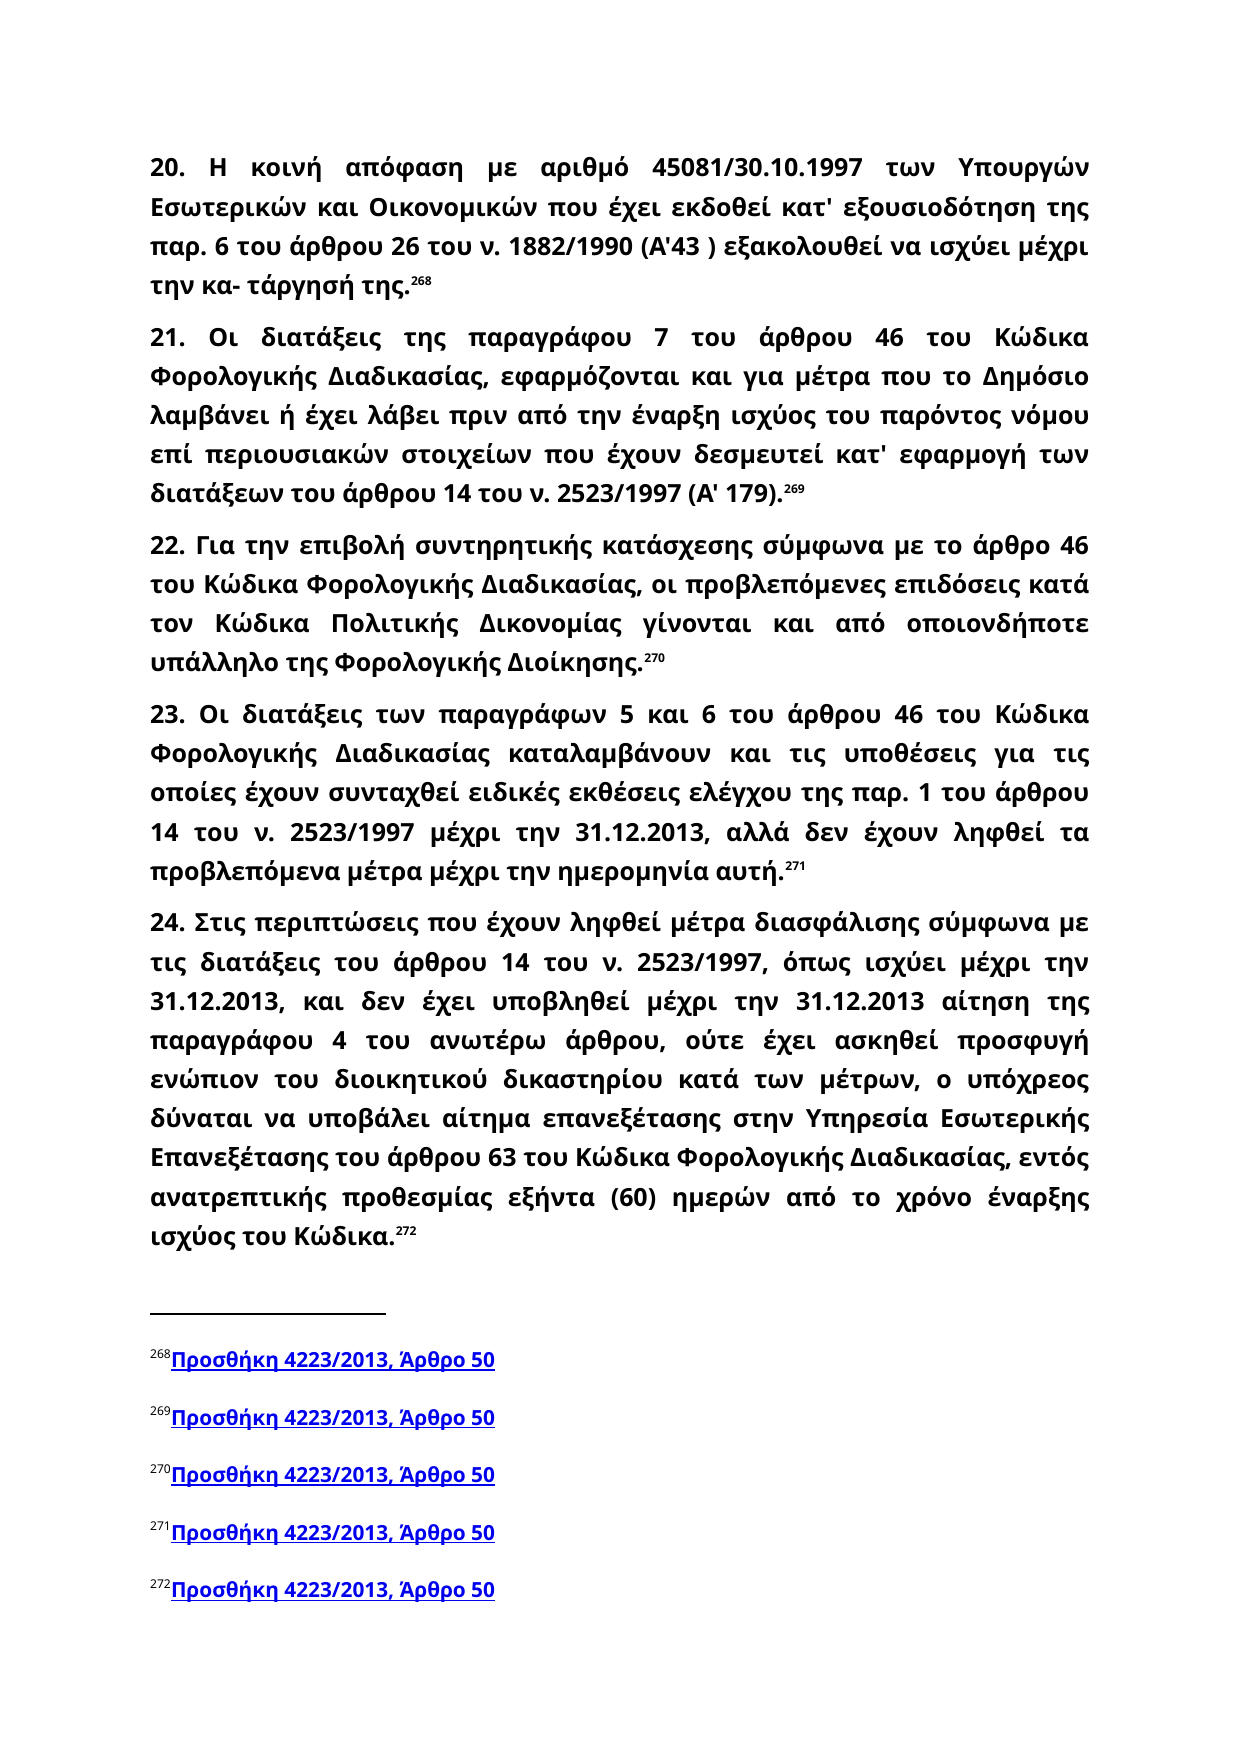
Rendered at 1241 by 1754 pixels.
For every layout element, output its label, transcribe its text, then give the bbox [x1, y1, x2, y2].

text 24. Στις περιπτώσεις που έχουν ληφθεί μέτρα διασφάλισης σύμφωνα με τις διατάξεις του άρθρου 14 του ν. 2523/1997, όπως ισχύει μέχρι την 31.12.2013, και δεν έχει υποβληθεί μέχρι την 31.12.2013 αίτηση της παραγράφου 4 του ανωτέρω άρθρου, ούτε έχει ασκηθεί προσφυγή ενώπιον του διοικητικού δικαστηρίου κατά των μέτρων, ο υπόχρεος δύναται να υποβάλει αίτημα επανεξέτασης στην Υπηρεσία Εσωτερικής Επανεξέτασης του άρθρου 63 του Κώδικα Φορολογικής Διαδικασίας, εντός ανατρεπτικής προθεσμίας εξήντα (60) ημερών από το χρόνο έναρξης ισχύος του Κώδικα. [150, 905, 1090, 1252]
text 23. Οι διατάξεις των παραγράφων 5 και 6 του άρθρου 46 του Κώδικα Φορολογικής Διαδικασίας καταλαμβάνουν και τις υποθέσεις για τις οποίες έχουν συνταχθεί ειδικές εκθέσεις ελέγχου της παρ. 1 του άρθρου 14 του ν. 2523/1997 μέχρι την 31.12.2013, αλλά δεν έχουν ληφθεί τα προβλεπόμενα μέτρα μέχρι την ημερομηνία αυτή. [150, 697, 1090, 887]
text Προσθήκη 4223/2013, Άρθρο 50 [150, 1576, 1090, 1604]
text 20. Η κοινή απόφαση με αριθμό 45081/30.10.1997 των Υπουργών Εσωτερικών και Οικονομικών που έχει εκδοθεί κατ' εξουσιοδότηση της παρ. 6 του άρθρου 26 του ν. 1882/1990 (Α'43 ) εξακολουθεί να ισχύει μέχρι την κα- τάργησή της. [150, 150, 1090, 302]
text Προσθήκη 4223/2013, Άρθρο 50 [150, 1518, 1090, 1546]
text 21. Οι διατάξεις της παραγράφου 7 του άρθρου 46 του Κώδικα Φορολογικής Διαδικασίας, εφαρμόζονται και για μέτρα που το Δημόσιο λαμβάνει ή έχει λάβει πριν από την έναρξη ισχύος του παρόντος νόμου επί περιουσιακών στοιχείων που έχουν δεσμευτεί κατ' εφαρμογή των διατάξεων του άρθρου 14 του ν. 2523/1997 (Α' 179). [150, 319, 1090, 510]
text 22. Για την επιβολή συντηρητικής κατάσχεσης σύμφωνα με το άρθρο 46 του Κώδικα Φορολογικής Διαδικασίας, οι προβλεπόμενες επιδόσεις κατά τον Κώδικα Πολιτικής Δικονομίας γίνονται και από οποιονδήποτε υπάλληλο της Φορολογικής Διοίκησης. [150, 527, 1090, 679]
text Προσθήκη 4223/2013, Άρθρο 50 [150, 1403, 1090, 1431]
text Προσθήκη 4223/2013, Άρθρο 50 [150, 1345, 1090, 1373]
text Προσθήκη 4223/2013, Άρθρο 50 [150, 1460, 1090, 1489]
